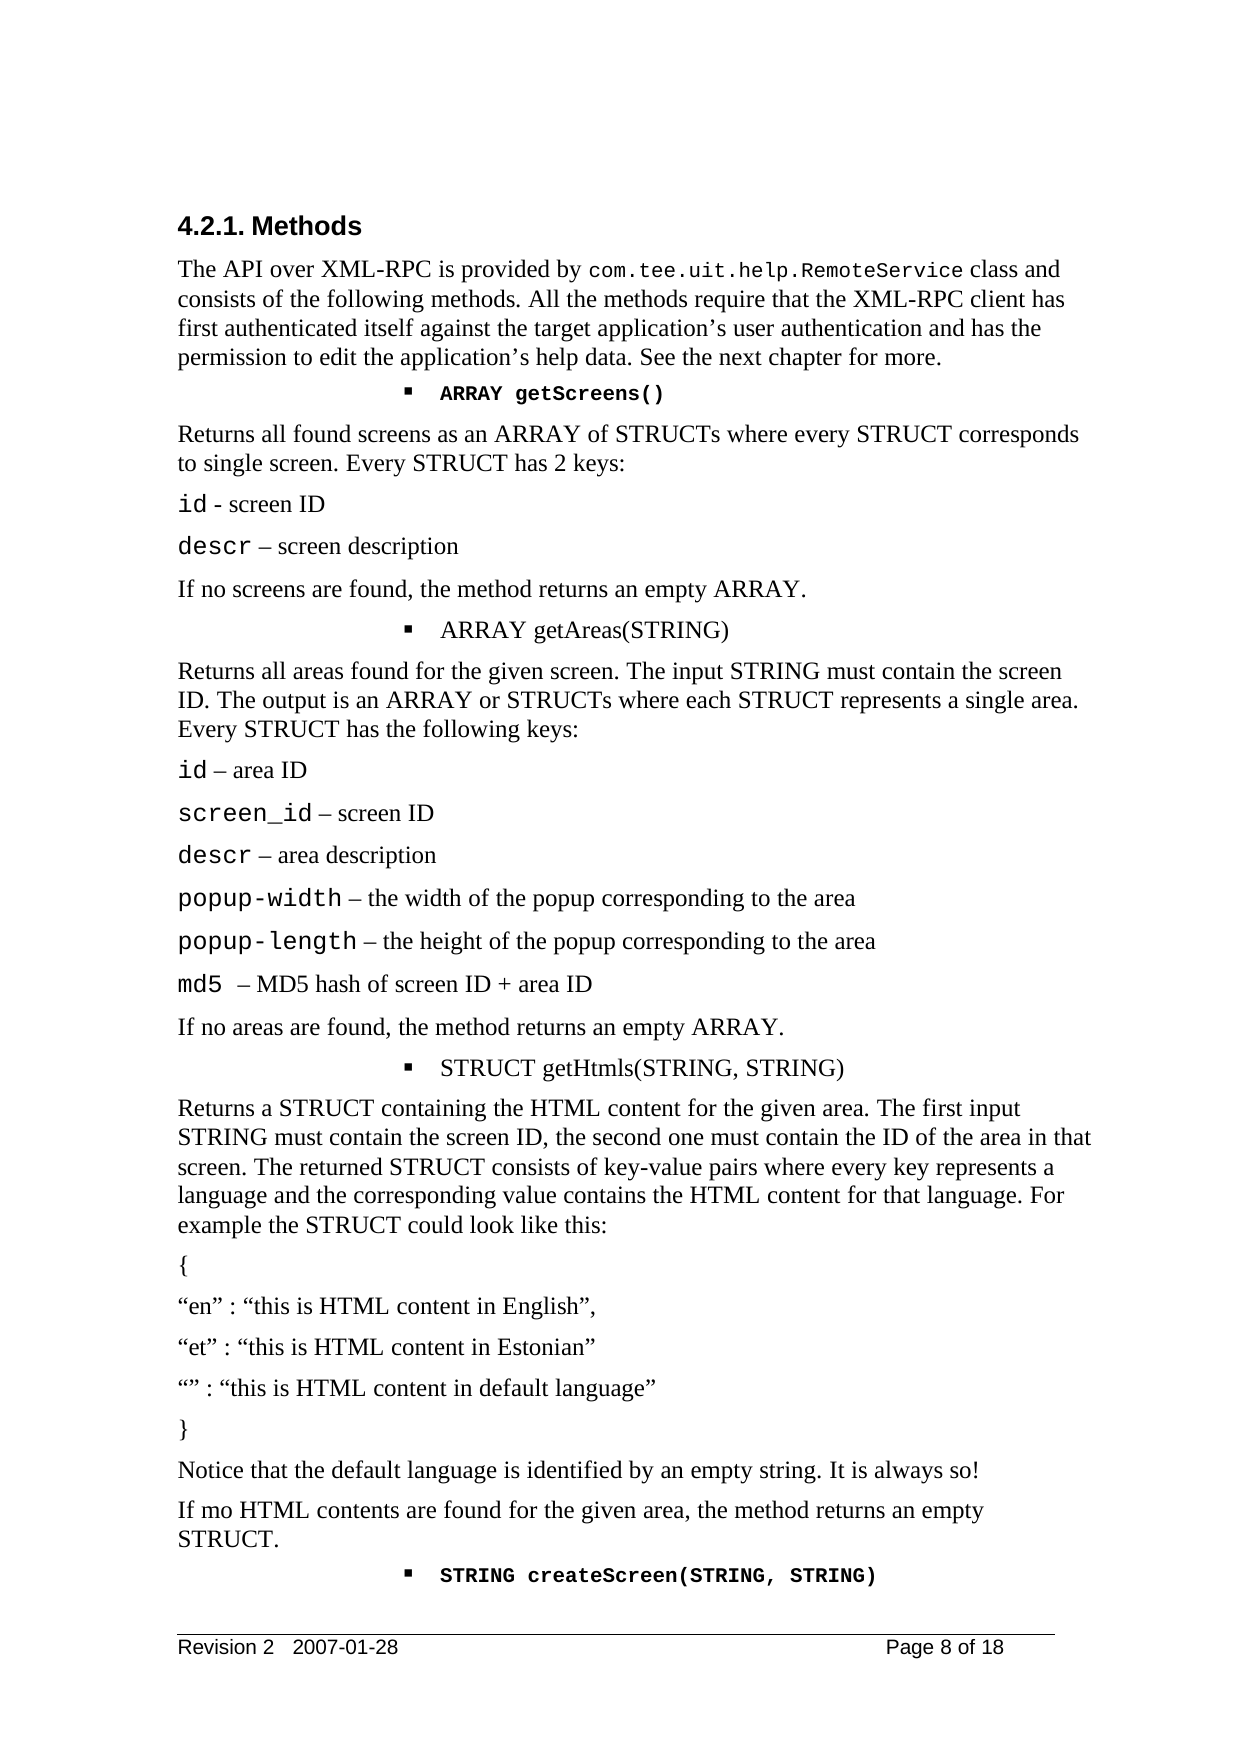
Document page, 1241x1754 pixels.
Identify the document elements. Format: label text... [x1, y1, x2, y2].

text “et” : “this is HTML content in Estonian” [177, 1332, 1092, 1361]
text popup-length – the height of the popup corresponding to the area [177, 926, 1092, 957]
text If no areas are found, the method returns an empty ARRAY. [177, 1012, 1092, 1041]
list ARRAY getAreas(STRING) [402, 615, 1092, 644]
text descr – screen description [177, 531, 1092, 562]
list STRUCT getHtmls(STRING, STRING) [402, 1052, 1092, 1081]
text “” : “this is HTML content in default language” [177, 1373, 1092, 1402]
list ARRAY getScreens() [402, 383, 1092, 407]
text id – area ID [177, 755, 1092, 786]
text Returns all found screens as an ARRAY of STRUCTs where every STRUCT corresponds to single screen. Every STRUCT has 2 keys: [177, 418, 1092, 477]
text Returns a STRUCT containing the HTML content for the given area. The first input STRING must contain the screen ID, the second one must contain the ID of the area in that screen. The returned STRUCT consists of key-value pairs where every key represents a language and the corresponding value contains the HTML content for that language. For example the STRUCT could look like this: [177, 1093, 1092, 1238]
text The API over XML-RPC is provided by com.tee.uit.help.RemoteService class and consists of the following methods. All the methods require that the XML-RPC client has first authenticated itself against the target application’s user authentication and has the permission to edit the application’s help data. See the next chapter for more. [177, 254, 1092, 371]
text descr – area description [177, 840, 1092, 871]
text } [177, 1414, 1092, 1443]
text id - screen ID [177, 488, 1092, 519]
text Notice that the default language is identified by an empty string. It is always so! [177, 1454, 1092, 1483]
text “en” : “this is HTML content in English”, [177, 1291, 1092, 1320]
list STRING createScreen(STRING, STRING) [402, 1565, 1092, 1589]
text Returns all areas found for the given screen. The input STRING must contain the screen ID. The output is an ARRAY or STRUCTs where each STRUCT represents a single area. Every STRUCT has the following keys: [177, 656, 1092, 743]
subtitle Methods [177, 210, 1092, 241]
text { [177, 1250, 1092, 1279]
text md5 – MD5 hash of screen ID + area ID [177, 969, 1092, 1000]
text popup-width – the width of the popup corresponding to the area [177, 883, 1092, 914]
text If mo HTML contents are found for the given area, the method returns an empty STRUCT. [177, 1495, 1092, 1553]
text screen_id – screen ID [177, 797, 1092, 828]
text If no screens are found, the method returns an empty ARRAY. [177, 574, 1092, 603]
